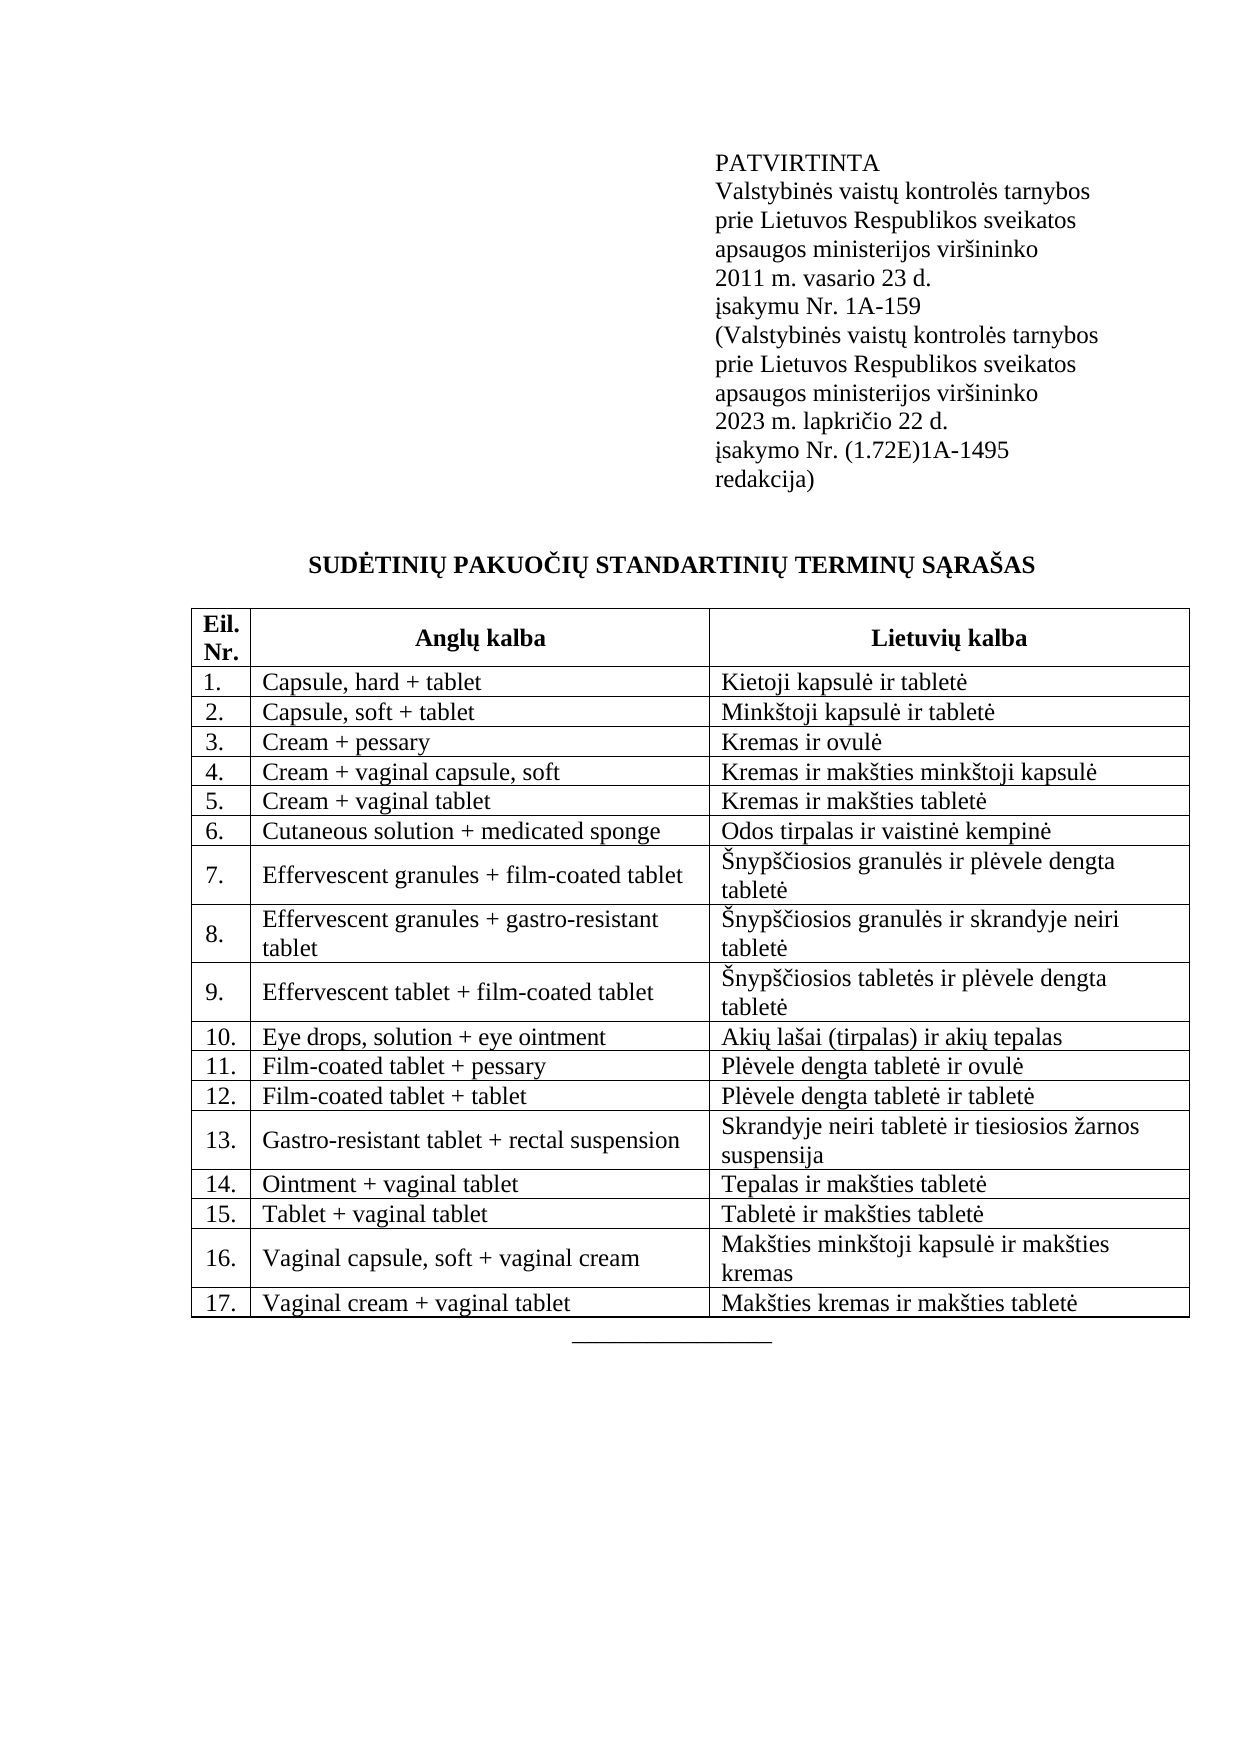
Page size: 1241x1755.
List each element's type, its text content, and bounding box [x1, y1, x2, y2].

table_cell 9. [192, 963, 250, 1021]
table_cell Ointment + vaginal tablet [251, 1170, 709, 1198]
table_cell Plėvele dengta tabletė ir ovulė [710, 1051, 1189, 1080]
table_cell Capsule, hard + tablet [251, 667, 709, 696]
table_cell 7. [192, 846, 250, 903]
text PATVIRTINTA [177, 148, 1167, 176]
table_cell Kremas ir ovulė [710, 727, 1189, 756]
table_cell 10. [192, 1022, 250, 1050]
text Valstybinės vaistų kontrolės tarnybos [177, 176, 1167, 205]
table_cell 3. [192, 727, 250, 756]
table_cell Kremas ir makšties tabletė [710, 786, 1189, 815]
table_cell Plėvele dengta tabletė ir tabletė [710, 1081, 1189, 1110]
table_cell Cutaneous solution + medicated sponge [251, 816, 709, 845]
table_cell 16. [192, 1229, 250, 1287]
text ________________ [177, 1317, 1167, 1346]
table_cell 4. [192, 757, 250, 785]
table_header Anglų kalba [251, 609, 709, 666]
table_cell Skrandyje neiri tabletė ir tiesiosios žarnos suspensija [710, 1111, 1189, 1168]
table_header Eil. Nr. [192, 609, 250, 666]
table_cell Cream + pessary [251, 727, 709, 756]
table_cell Effervescent tablet + film-coated tablet [251, 963, 709, 1021]
table_cell 2. [192, 697, 250, 726]
table_cell 17. [192, 1288, 250, 1316]
table_cell Cream + vaginal capsule, soft [251, 757, 709, 785]
table_cell Makšties kremas ir makšties tabletė [710, 1288, 1189, 1316]
table_cell Šnypščiosios granulės ir skrandyje neiri tabletė [710, 905, 1189, 962]
table_cell Tepalas ir makšties tabletė [710, 1170, 1189, 1198]
table_cell Tabletė ir makšties tabletė [710, 1199, 1189, 1228]
table_cell Vaginal cream + vaginal tablet [251, 1288, 709, 1316]
table_cell Kietoji kapsulė ir tabletė [710, 667, 1189, 696]
table_cell Film-coated tablet + tablet [251, 1081, 709, 1110]
text prie Lietuvos Respublikos sveikatos [177, 349, 1167, 378]
table_cell Šnypščiosios granulės ir plėvele dengta tabletė [710, 846, 1189, 903]
text prie Lietuvos Respublikos sveikatos [177, 205, 1167, 234]
table_cell Film-coated tablet + pessary [251, 1051, 709, 1080]
table_cell Eye drops, solution + eye ointment [251, 1022, 709, 1050]
table_cell Effervescent granules + film-coated tablet [251, 846, 709, 903]
table_cell Cream + vaginal tablet [251, 786, 709, 815]
table_cell 13. [192, 1111, 250, 1168]
table_cell 11. [192, 1051, 250, 1080]
table_cell Šnypščiosios tabletės ir plėvele dengta tabletė [710, 963, 1189, 1021]
table_cell 14. [192, 1170, 250, 1198]
table_cell Kremas ir makšties minkštoji kapsulė [710, 757, 1189, 785]
table_cell 5. [192, 786, 250, 815]
table_header Lietuvių kalba [710, 609, 1189, 666]
table_cell Vaginal capsule, soft + vaginal cream [251, 1229, 709, 1287]
table_cell Minkštoji kapsulė ir tabletė [710, 697, 1189, 726]
table_cell Capsule, soft + tablet [251, 697, 709, 726]
table_cell 15. [192, 1199, 250, 1228]
text apsaugos ministerijos viršininko [177, 378, 1167, 406]
table_cell Akių lašai (tirpalas) ir akių tepalas [710, 1022, 1189, 1050]
table_cell Gastro-resistant tablet + rectal suspension [251, 1111, 709, 1168]
text redakcija) [177, 464, 1167, 493]
table_cell Tablet + vaginal tablet [251, 1199, 709, 1228]
text 2011 m. vasario 23 d. [177, 263, 1167, 291]
table_cell 8. [192, 905, 250, 962]
text įsakymu Nr. 1A-159 [177, 291, 1167, 320]
text įsakymo Nr. (1.72E)1A-1495 [177, 435, 1167, 464]
table_cell 6. [192, 816, 250, 845]
table_cell Odos tirpalas ir vaistinė kempinė [710, 816, 1189, 845]
table_cell 1. [192, 667, 250, 696]
text SUDĖTINIŲ PAKUOČIŲ STANDARTINIŲ TERMINŲ SĄRAŠAS [177, 550, 1167, 579]
text apsaugos ministerijos viršininko [177, 234, 1167, 263]
table_cell Makšties minkštoji kapsulė ir makšties kremas [710, 1229, 1189, 1287]
text (Valstybinės vaistų kontrolės tarnybos [177, 320, 1167, 349]
table_cell Effervescent granules + gastro-resistant tablet [251, 905, 709, 962]
text 2023 m. lapkričio 22 d. [177, 406, 1167, 435]
table_cell 12. [192, 1081, 250, 1110]
